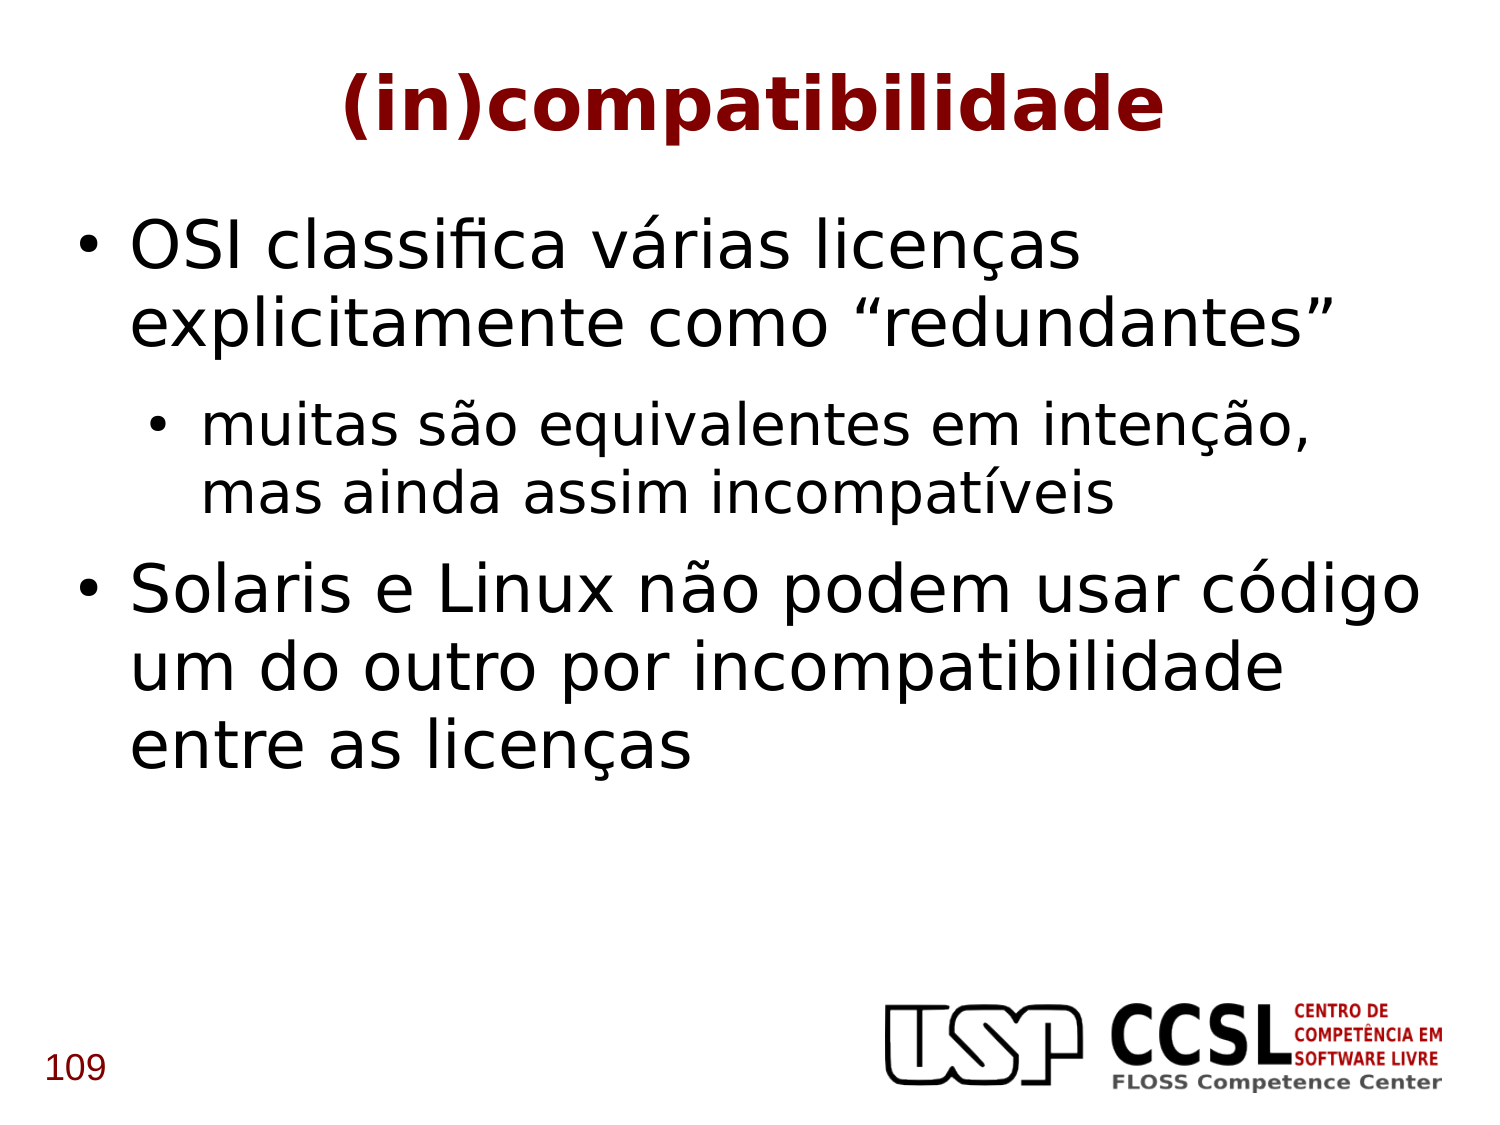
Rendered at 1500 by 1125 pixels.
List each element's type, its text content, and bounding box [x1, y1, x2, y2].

title (in)compatibilidade [59, 29, 1447, 180]
picture [885, 1003, 1442, 1093]
list OSI classifica várias licenças explicitamente como “redundantes” muitas são equivalentes em intenção, mas ainda assim incompatíveis Solaris e Linux não podem usar código um do outro por incompatibilidade entre as licenças [59, 206, 1447, 950]
